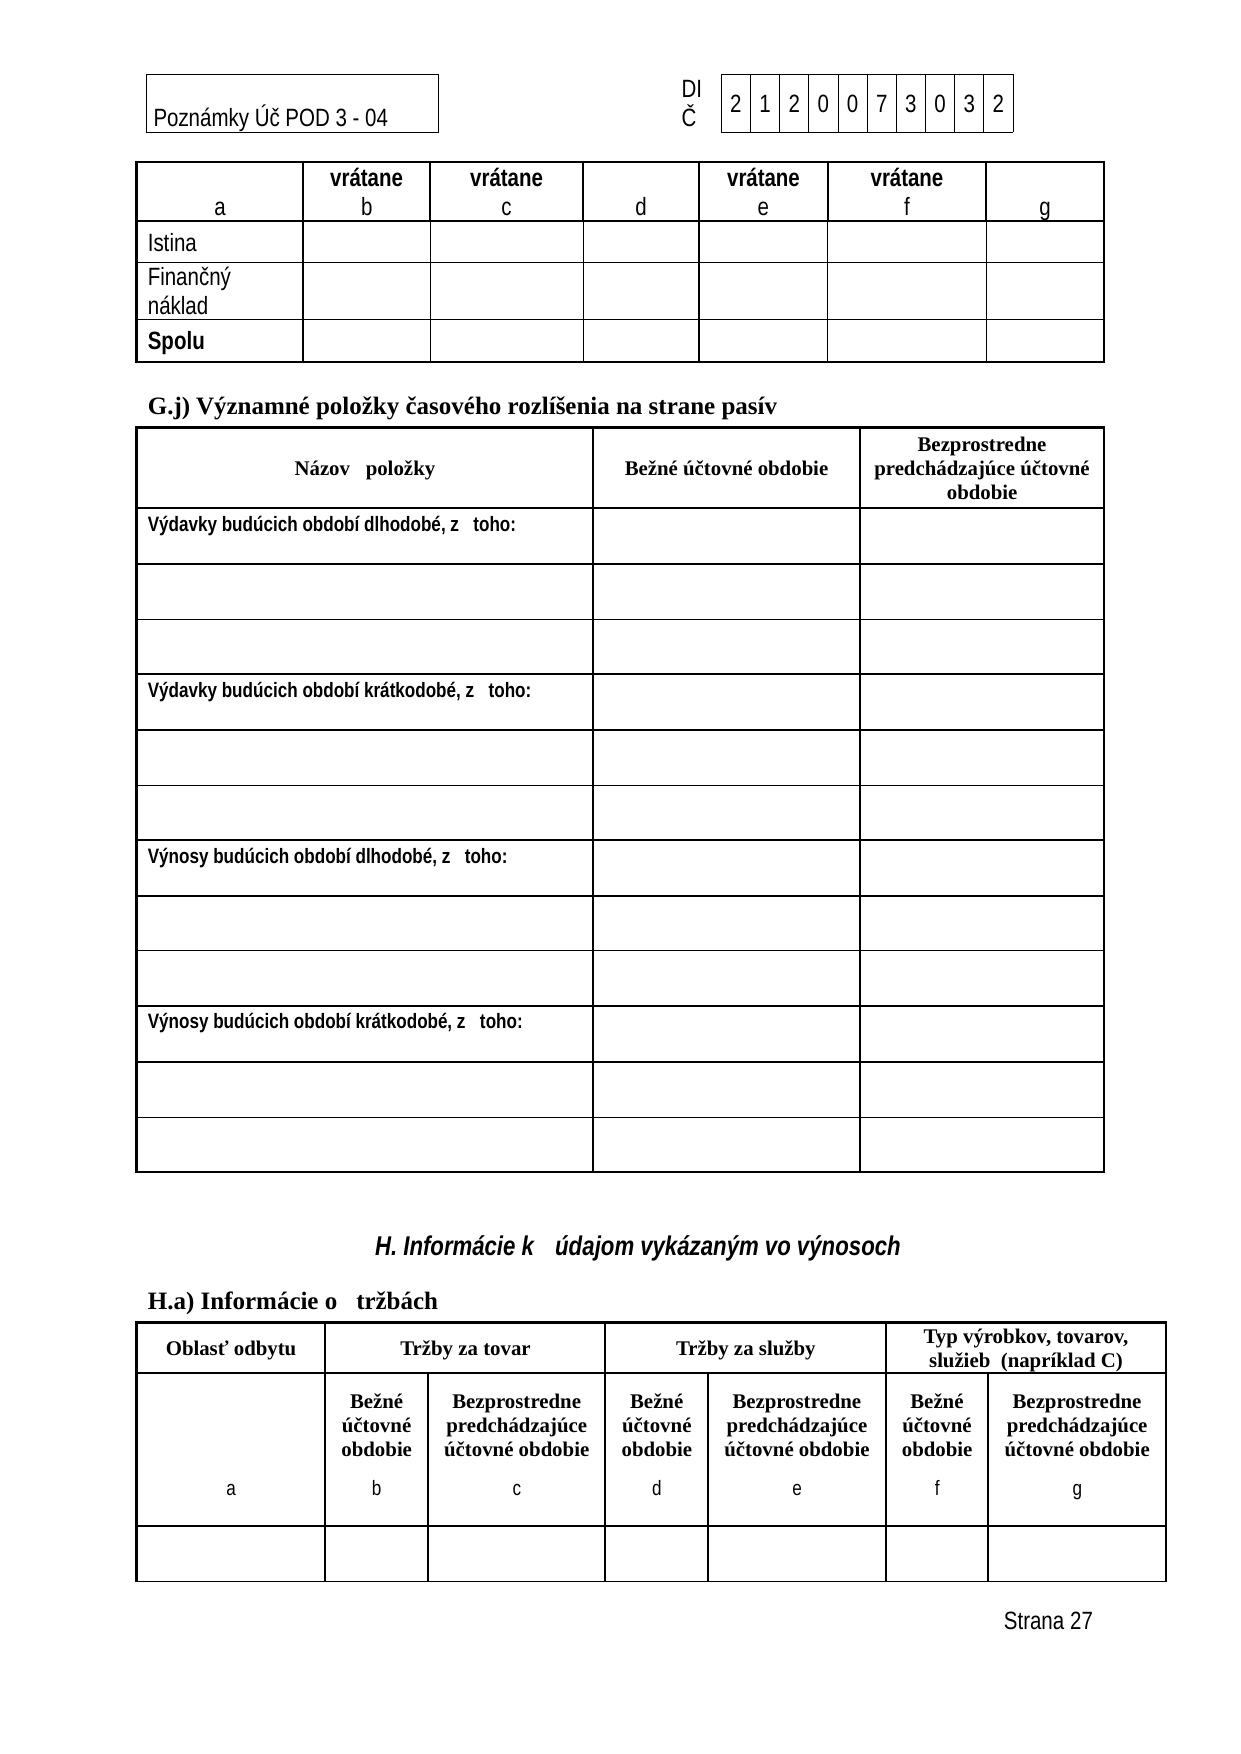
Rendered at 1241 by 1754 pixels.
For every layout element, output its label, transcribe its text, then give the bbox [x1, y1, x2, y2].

table_cell [138, 1527, 324, 1581]
table_cell [700, 222, 827, 262]
table_cell [594, 1063, 859, 1116]
table_cell [326, 1527, 427, 1581]
table_cell [861, 786, 1103, 839]
table_cell a [138, 192, 302, 220]
table_cell [138, 620, 592, 673]
table_cell [709, 1527, 885, 1581]
table_cell a [138, 1476, 324, 1525]
table_header Bežné účtovné obdobie [594, 429, 859, 507]
table_cell [700, 320, 827, 361]
table_cell [861, 841, 1103, 894]
table_cell [594, 897, 859, 950]
table_cell g [989, 1476, 1165, 1525]
table_cell [594, 675, 859, 729]
table_cell g [987, 192, 1103, 220]
table_cell Výdavky budúcich období dlhodobé, z toho: [138, 509, 592, 563]
table_cell Spolu [138, 320, 302, 361]
table_cell vrátane [829, 163, 985, 192]
table_cell Finančný náklad [138, 263, 302, 319]
table_cell [594, 1118, 859, 1171]
table_cell [138, 786, 592, 839]
table_cell [828, 263, 986, 319]
table_cell vrátane [431, 163, 582, 192]
table_cell Bežné účtovné obdobie [606, 1374, 707, 1476]
table_cell vrátane [304, 163, 429, 192]
table_cell [987, 320, 1103, 361]
table_cell [594, 841, 859, 894]
table_cell Bežné účtovné obdobie [326, 1374, 427, 1476]
table_cell [987, 163, 1103, 192]
table_cell Výnosy budúcich období krátkodobé, z toho: [138, 1007, 592, 1061]
table_cell [594, 1007, 859, 1061]
table_cell [304, 263, 430, 319]
table_cell [138, 163, 302, 192]
table_cell [828, 320, 986, 361]
table_cell [606, 1527, 707, 1581]
table_cell Bezprostredne predchádzajúce účtovné obdobie [709, 1374, 885, 1476]
table_cell [987, 222, 1103, 262]
table_cell Výdavky budúcich období krátkodobé, z toho: [138, 675, 592, 729]
table_cell [138, 565, 592, 618]
table_cell [138, 1063, 592, 1116]
table_cell vrátane [700, 163, 827, 192]
table_cell [861, 1063, 1103, 1116]
table_cell e [700, 192, 827, 220]
table_cell Bezprostredne predchádzajúce účtovné obdobie [989, 1374, 1165, 1476]
table_header Názov položky [138, 429, 592, 507]
table_cell f [887, 1476, 987, 1525]
table_cell [861, 951, 1103, 1005]
table_cell [584, 320, 698, 361]
table_header Tržby za služby [606, 1324, 885, 1372]
table_cell [138, 1118, 592, 1171]
table_cell [594, 509, 859, 563]
table_cell [861, 620, 1103, 673]
table_header Bezprostredne predchádzajúce účtovné obdobie [861, 429, 1103, 507]
table_cell [987, 263, 1103, 319]
table_cell [861, 675, 1103, 729]
table_cell [429, 1527, 604, 1581]
table_cell [304, 222, 430, 262]
table_cell [431, 320, 583, 361]
table_cell [138, 1374, 324, 1476]
table_cell d [584, 192, 698, 220]
table_cell [584, 163, 698, 192]
table_cell [887, 1527, 987, 1581]
table_cell [431, 263, 583, 319]
table_cell [861, 1007, 1103, 1061]
table_cell b [304, 192, 429, 220]
table_cell [861, 897, 1103, 950]
text H.a) Informácie o tržbách [148, 1286, 1093, 1315]
table_cell c [429, 1476, 604, 1525]
table_cell [138, 951, 592, 1005]
table_cell [861, 565, 1103, 618]
table_cell [594, 951, 859, 1005]
table_cell [828, 222, 986, 262]
table_cell Istina [138, 222, 302, 262]
table_cell [861, 509, 1103, 563]
table_cell [594, 565, 859, 618]
table_cell [584, 222, 698, 262]
text H. Informácie k údajom vykázaným vo výnosoch [185, 1230, 1093, 1261]
table_cell e [709, 1476, 885, 1525]
table_cell [594, 620, 859, 673]
table_cell f [829, 192, 985, 220]
table_cell Výnosy budúcich období dlhodobé, z toho: [138, 841, 592, 894]
table_cell b [326, 1476, 427, 1525]
table_cell [861, 731, 1103, 784]
table_header Tržby za tovar [326, 1324, 604, 1372]
table_cell Bežné účtovné obdobie [887, 1374, 987, 1476]
table_cell [138, 897, 592, 950]
table_cell [594, 786, 859, 839]
table_cell [700, 263, 827, 319]
table_cell [304, 320, 430, 361]
table_cell d [606, 1476, 707, 1525]
table_cell [594, 731, 859, 784]
table_cell [989, 1527, 1165, 1581]
table_cell [431, 222, 583, 262]
table_cell Bezprostredne predchádzajúce účtovné obdobie [429, 1374, 604, 1476]
table_header Typ výrobkov, tovarov, služieb (napríklad C) [887, 1324, 1165, 1372]
table_header Oblasť odbytu [138, 1324, 324, 1372]
table_cell [584, 263, 698, 319]
table_cell [138, 731, 592, 784]
text G.j) Významné položky časového rozlíšenia na strane pasív [148, 391, 1093, 420]
table_cell [861, 1118, 1103, 1171]
table_cell c [431, 192, 582, 220]
